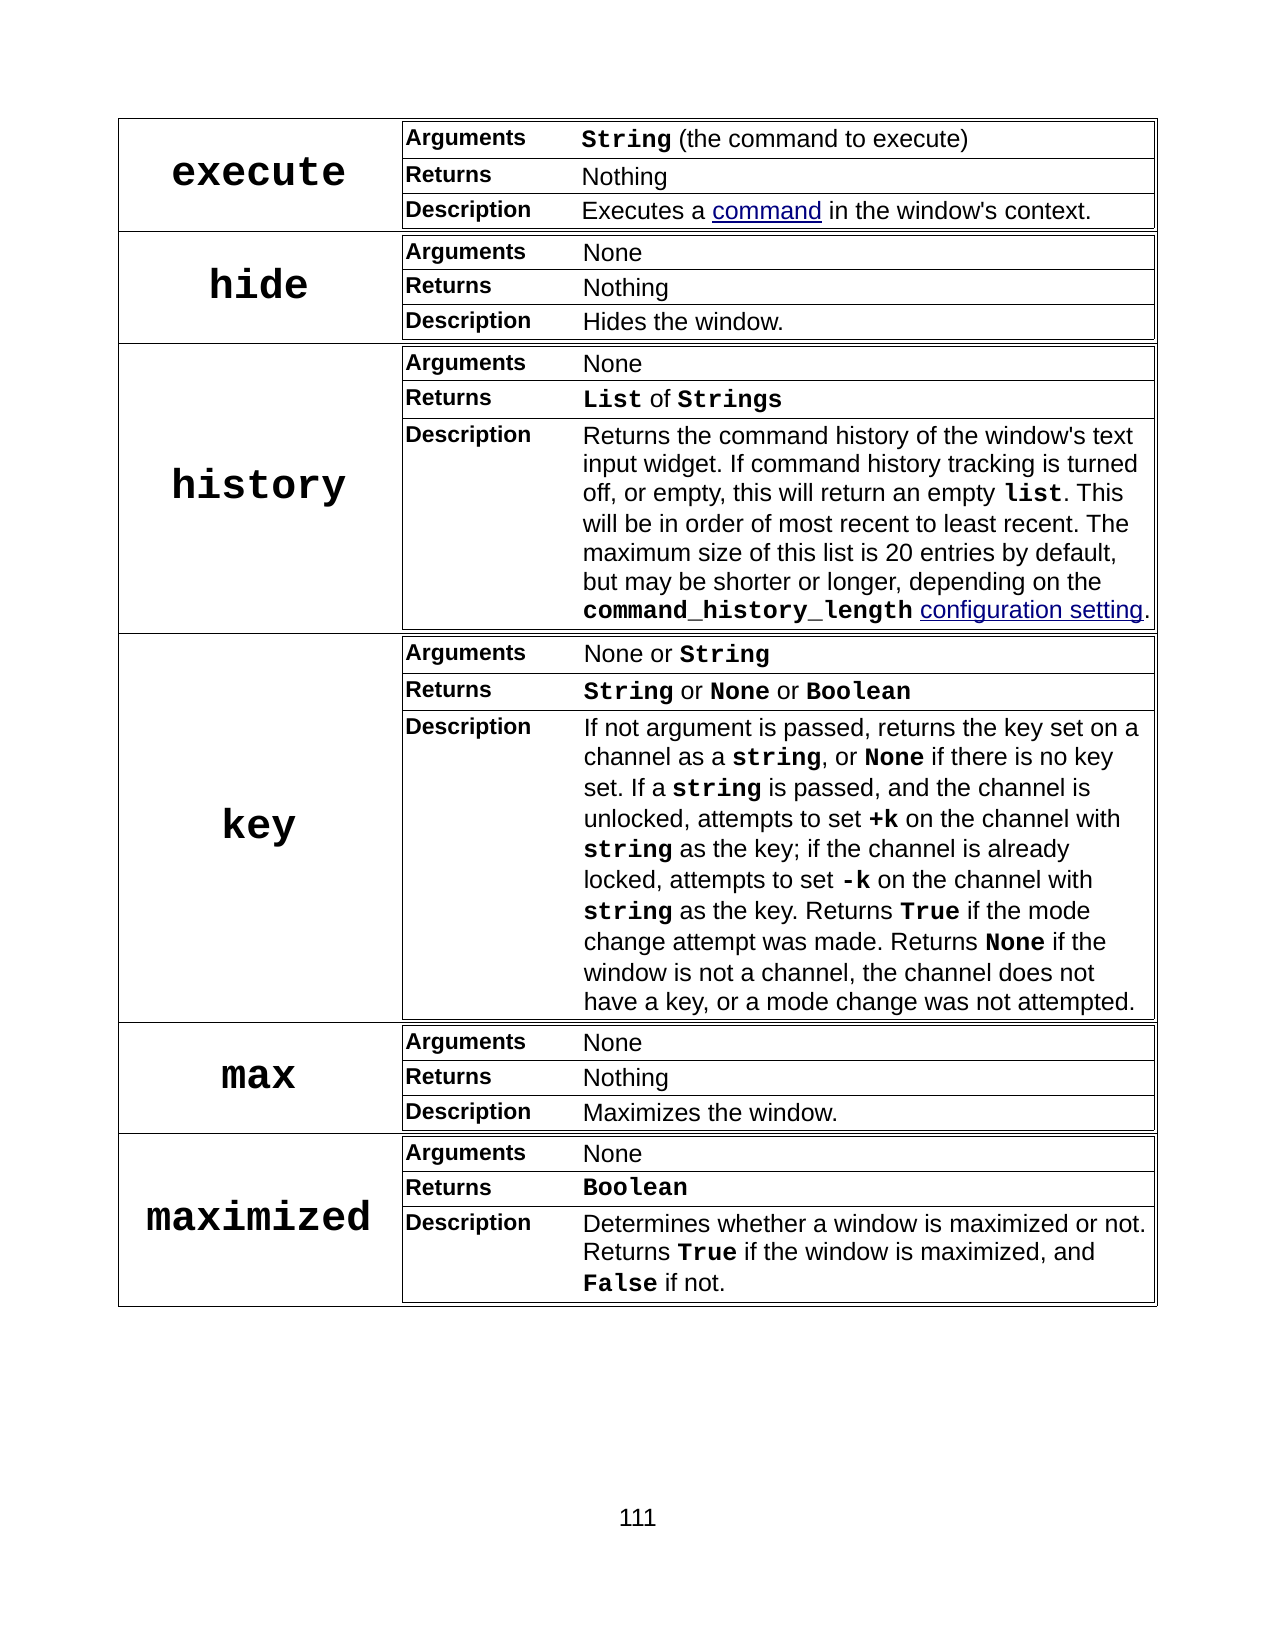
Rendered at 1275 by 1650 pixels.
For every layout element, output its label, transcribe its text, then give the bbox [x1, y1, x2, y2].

table_header None [580, 1137, 1154, 1171]
table_header Arguments [403, 347, 580, 380]
table_cell history [119, 344, 399, 632]
table_cell Returns [403, 1172, 579, 1206]
table_cell Returns [403, 159, 578, 193]
table_cell Nothing [580, 1061, 1154, 1095]
table_cell Executes a command in the window's context. [578, 194, 1154, 228]
table_cell execute [119, 119, 399, 231]
table_header None [580, 347, 1154, 380]
table_cell [399, 344, 1157, 632]
table_cell Returns [403, 1061, 580, 1095]
table_cell maximized [119, 1134, 399, 1306]
table_cell [399, 1134, 1157, 1306]
table_cell Description [403, 194, 578, 228]
table_cell Hides the window. [580, 305, 1154, 339]
table_cell Maximizes the window. [580, 1096, 1154, 1130]
table_cell Nothing [580, 270, 1154, 304]
table_cell [399, 1023, 1157, 1133]
table_cell Description [403, 305, 580, 339]
table_cell List of Strings [580, 381, 1154, 417]
table_cell Boolean [580, 1172, 1154, 1206]
table_cell key [119, 634, 399, 1022]
table_cell hide [119, 232, 399, 342]
table_header String (the command to execute) [578, 122, 1154, 158]
table_cell Returns [403, 270, 580, 304]
table_header Arguments [403, 1137, 579, 1171]
table_cell Returns [403, 674, 581, 710]
table_header None [580, 236, 1154, 269]
table_cell Description [403, 1207, 579, 1302]
table_cell Description [403, 711, 581, 1019]
table_cell If not argument is passed, returns the key set on a channel as a string, or None if there is no key set. If a string is passed, and the channel is unlocked, attempts to set +k on the channel with string as the key; if the channel is already locked, attempts to set -k on the channel with string as the key. Returns True if the mode change attempt was made. Returns None if the window is not a channel, the channel does not have a key, or a mode change was not attempted. [581, 711, 1154, 1019]
table_cell max [119, 1023, 399, 1133]
table_cell Description [403, 1096, 580, 1130]
table_cell Returns [403, 381, 580, 417]
table_cell [399, 232, 1157, 342]
table_header Arguments [403, 122, 578, 158]
table_cell Returns the command history of the window's text input widget. If command history tracking is turned off, or empty, this will return an empty list. This will be in order of most recent to least recent. The maximum size of this list is 20 entries by default, but may be shorter or longer, depending on the command_history_length configuration setting. [580, 419, 1154, 629]
table_cell [399, 634, 1157, 1022]
table_header None [580, 1026, 1154, 1060]
table_header Arguments [403, 236, 580, 269]
table_cell [399, 119, 1157, 231]
table_cell String or None or Boolean [581, 674, 1154, 710]
table_cell Determines whether a window is maximized or not. Returns True if the window is maximized, and False if not. [580, 1207, 1154, 1302]
table_cell Description [403, 419, 580, 629]
table_header Arguments [403, 637, 581, 673]
table_header None or String [581, 637, 1154, 673]
table_header Arguments [403, 1026, 580, 1060]
table_cell Nothing [578, 159, 1154, 193]
